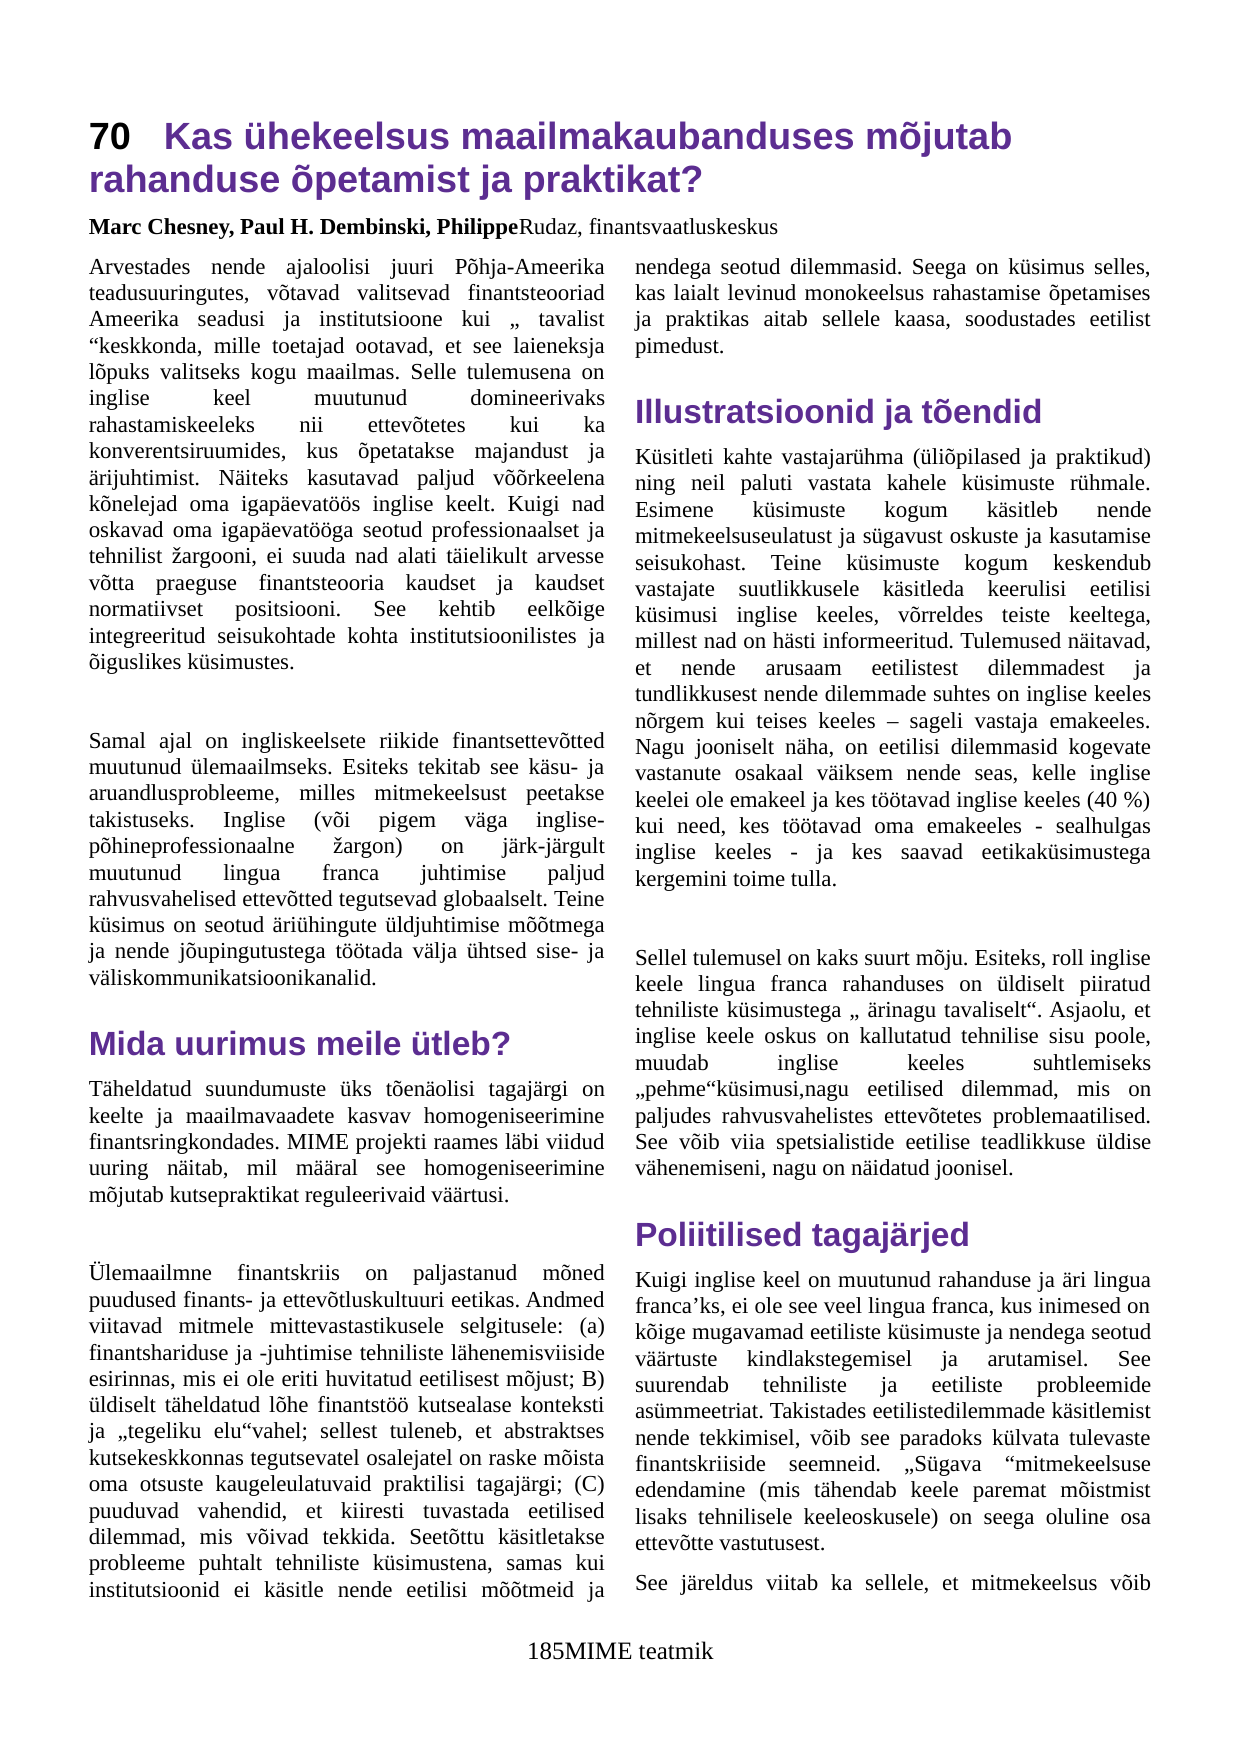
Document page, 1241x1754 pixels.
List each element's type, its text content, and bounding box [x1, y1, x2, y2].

text Küsitleti kahte vastajarühma (üliõpilased ja praktikud) ning neil paluti vastata kahele küsimuste rühmale. Esimene küsimuste kogum käsitleb nende mitmekeelsuseulatust ja sügavust oskuste ja kasutamise seisukohast. Teine küsimuste kogum keskendub vastajate suutlikkusele käsitleda keerulisi eetilisi küsimusi inglise keeles, võrreldes teiste keeltega, millest nad on hästi informeeritud. Tulemused näitavad, et nende arusaam eetilistest dilemmadest ja tundlikkusest nende dilemmade suhtes on inglise keeles nõrgem kui teises keeles – sageli vastaja emakeeles. Nagu jooniselt näha, on eetilisi dilemmasid kogevate vastanute osakaal väiksem nende seas, kelle inglise keelei ole emakeel ja kes töötavad inglise keeles (40 %) kui need, kes töötavad oma emakeeles - sealhulgas inglise keeles - ja kes saavad eetikaküsimustega kergemini toime tulla. [635, 443, 1152, 891]
subtitle Illustratsioonid ja tõendid [635, 392, 1152, 431]
text See järeldus viitab ka sellele, et mitmekeelsus võib [635, 1569, 1152, 1595]
subtitle Mida uurimus meile ütleb? [88, 1024, 605, 1063]
subtitle Kas ühekeelsus maailmakaubanduses mõjutab rahanduse õpetamist ja praktikat? [88, 113, 1152, 201]
text Ülemaailmne finantskriis on paljastanud mõned puudused finants- ja ettevõtluskultuuri eetikas. Andmed viitavad mitmele mittevastastikusele selgitusele: (a) finantshariduse ja -juhtimise tehniliste lähenemisviiside esirinnas, mis ei ole eriti huvitatud eetilisest mõjust; B) üldiselt täheldatud lõhe finantstöö kutsealase konteksti ja „tegeliku elu“vahel; sellest tuleneb, et abstraktses kutsekeskkonnas tegutsevatel osalejatel on raske mõista oma otsuste kaugeleulatuvaid praktilisi tagajärgi; (C) puuduvad vahendid, et kiiresti tuvastada eetilised dilemmad, mis võivad tekkida. Seetõttu käsitletakse probleeme puhtalt tehniliste küsimustena, samas kui institutsioonid ei käsitle nende eetilisi mõõtmeid ja [88, 1259, 605, 1602]
subtitle Poliitilised tagajärjed [635, 1214, 1152, 1253]
text Marc Chesney, Paul H. Dembinski, PhilippeRudaz, finantsvaatluskeskus [88, 213, 1152, 240]
text nendega seotud dilemmasid. Seega on küsimus selles, kas laialt levinud monokeelsus rahastamise õpetamises ja praktikas aitab sellele kaasa, soodustades eetilist pimedust. [635, 253, 1152, 358]
text Täheldatud suundumuste üks tõenäolisi tagajärgi on keelte ja maailmavaadete kasvav homogeniseerimine finantsringkondades. MIME projekti raames läbi viidud uuring näitab, mil määral see homogeniseerimine mõjutab kutsepraktikat reguleerivaid väärtusi. [88, 1075, 605, 1207]
text Sellel tulemusel on kaks suurt mõju. Esiteks, roll inglise keele lingua franca rahanduses on üldiselt piiratud tehniliste küsimustega „ ärinagu tavaliselt“. Asjaolu, et inglise keele oskus on kallutatud tehnilise sisu poole, muudab inglise keeles suhtlemiseks „pehme“küsimusi,nagu eetilised dilemmad, mis on paljudes rahvusvahelistes ettevõtetes problemaatilised. See võib viia spetsialistide eetilise teadlikkuse üldise vähenemiseni, nagu on näidatud joonisel. [635, 943, 1152, 1181]
text Kuigi inglise keel on muutunud rahanduse ja äri lingua franca’ks, ei ole see veel lingua franca, kus inimesed on kõige mugavamad eetiliste küsimuste ja nendega seotud väärtuste kindlakstegemisel ja arutamisel. See suurendab tehniliste ja eetiliste probleemide asümmeetriat. Takistades eetilistedilemmade käsitlemist nende tekkimisel, võib see paradoks külvata tulevaste finantskriiside seemneid. „Sügava “mitmekeelsuse edendamine (mis tähendab keele paremat mõistmist lisaks tehnilisele keeleoskusele) on seega oluline osa ettevõtte vastutusest. [635, 1266, 1152, 1556]
text Arvestades nende ajaloolisi juuri Põhja-Ameerika teadusuuringutes, võtavad valitsevad finantsteooriad Ameerika seadusi ja institutsioone kui „ tavalist “keskkonda, mille toetajad ootavad, et see laieneksja lõpuks valitseks kogu maailmas. Selle tulemusena on inglise keel muutunud domineerivaks rahastamiskeeleks nii ettevõtetes kui ka konverentsiruumides, kus õpetatakse majandust ja ärijuhtimist. Näiteks kasutavad paljud võõrkeelena kõnelejad oma igapäevatöös inglise keelt. Kuigi nad oskavad oma igapäevatööga seotud professionaalset ja tehnilist žargooni, ei suuda nad alati täielikult arvesse võtta praeguse finantsteooria kaudset ja kaudset normatiivset positsiooni. See kehtib eelkõige integreeritud seisukohtade kohta institutsioonilistes ja õiguslikes küsimustes. [88, 253, 605, 674]
text Samal ajal on ingliskeelsete riikide finantsettevõtted muutunud ülemaailmseks. Esiteks tekitab see käsu- ja aruandlusprobleeme, milles mitmekeelsust peetakse takistuseks. Inglise (või pigem väga inglise-põhineprofessionaalne žargon) on järk-järgult muutunud lingua franca juhtimise paljud rahvusvahelised ettevõtted tegutsevad globaalselt. Teine küsimus on seotud äriühingute üldjuhtimise mõõtmega ja nende jõupingutustega töötada välja ühtsed sise- ja väliskommunikatsioonikanalid. [88, 727, 605, 990]
